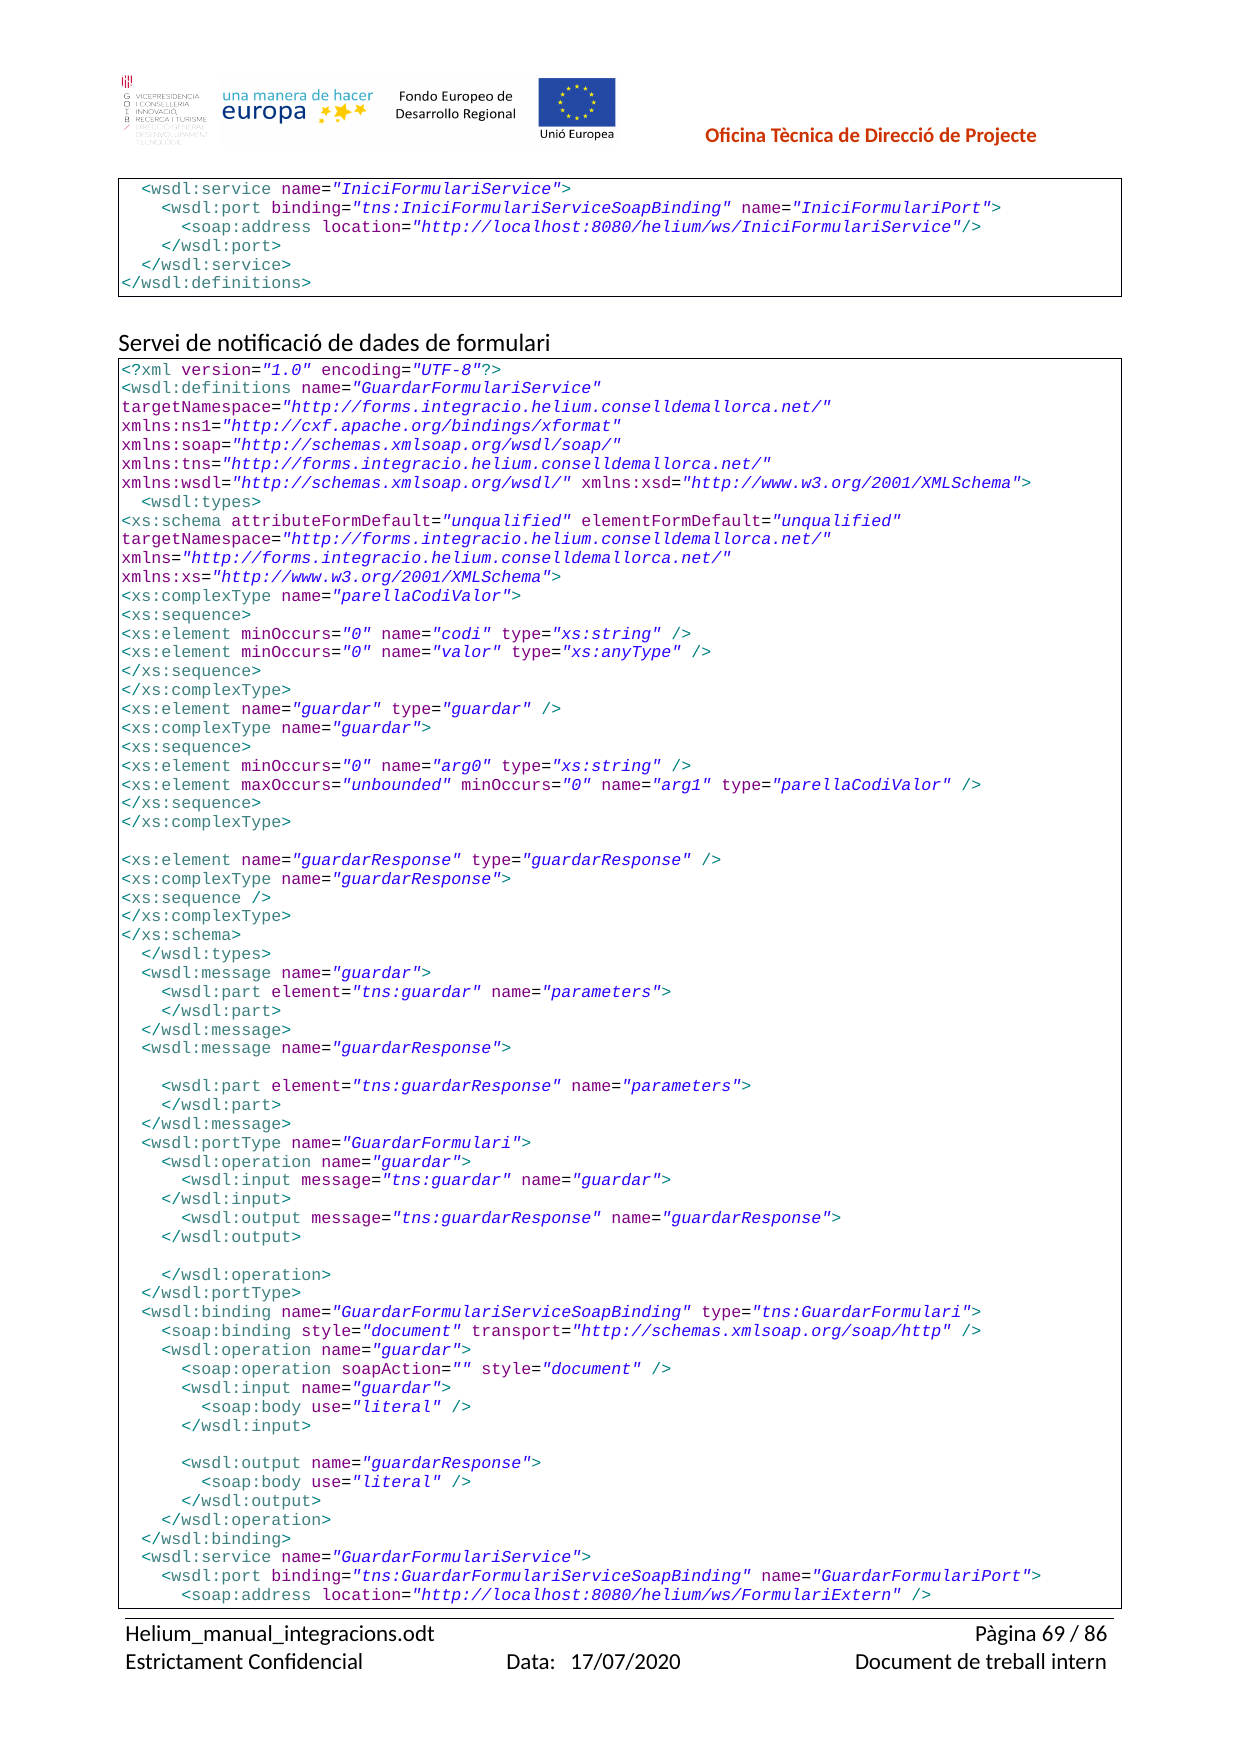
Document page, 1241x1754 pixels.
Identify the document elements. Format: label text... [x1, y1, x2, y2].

text </wsdl:message> [119, 1018, 1121, 1037]
text </wsdl:input> [119, 1188, 1121, 1207]
text <xs:sequence> [119, 603, 1121, 622]
text <wsdl:output name="guardarResponse"> [119, 1452, 1121, 1471]
text <wsdl:operation name="guardar"> [119, 1150, 1121, 1169]
text <xs:sequence> [119, 735, 1121, 754]
text <soap:address location="http://localhost:8080/helium/ws/FormulariExtern" /> [119, 1584, 1121, 1608]
text </xs:schema> [119, 924, 1121, 943]
text <xs:element minOccurs="0" name="codi" type="xs:string" /> [119, 622, 1121, 641]
text <soap:binding style="document" transport="http://schemas.xmlsoap.org/soap/http" /> [119, 1320, 1121, 1338]
text </wsdl:part> [119, 999, 1121, 1018]
text <soap:body use="literal" /> [119, 1395, 1121, 1414]
text <wsdl:operation name="guardar"> [119, 1338, 1121, 1357]
text <wsdl:input message="tns:guardar" name="guardar"> [119, 1169, 1121, 1188]
text <wsdl:port binding="tns:IniciFormulariServiceSoapBinding" name="IniciFormulariPort"> [119, 197, 1121, 215]
text <wsdl:input name="guardar"> [119, 1376, 1121, 1395]
text </wsdl:binding> [119, 1527, 1121, 1546]
text <wsdl:output message="tns:guardarResponse" name="guardarResponse"> [119, 1207, 1121, 1225]
text <xs:element minOccurs="0" name="valor" type="xs:anyType" /> [119, 641, 1121, 660]
text <wsdl:types> [119, 490, 1121, 509]
text </wsdl:service> [119, 253, 1121, 272]
text <xs:complexType name="guardar"> [119, 716, 1121, 735]
text <xs:element name="guardarResponse" type="guardarResponse" /> [119, 848, 1121, 867]
text </wsdl:part> [119, 1093, 1121, 1112]
text </wsdl:portType> [119, 1282, 1121, 1301]
text <?xml version="1.0" encoding="UTF-8"?> [119, 359, 1121, 377]
text <soap:body use="literal" /> [119, 1471, 1121, 1489]
text </wsdl:definitions> [119, 272, 1121, 296]
text </xs:sequence> [119, 792, 1121, 811]
text <wsdl:service name="GuardarFormulariService"> [119, 1546, 1121, 1565]
text <wsdl:definitions name="GuardarFormulariService" targetNamespace="http://forms.integracio.helium.conselldemallorca.net/" xmlns:ns1="http://cxf.apache.org/bindings/xformat" xmlns:soap="http://schemas.xmlsoap.org/wsdl/soap/" xmlns:tns="http://forms.integracio.helium.conselldemallorca.net/" xmlns:wsdl="http://schemas.xmlsoap.org/wsdl/" xmlns:xsd="http://www.w3.org/2001/XMLSchema"> [119, 377, 1121, 490]
text <xs:schema attributeFormDefault="unqualified" elementFormDefault="unqualified" targetNamespace="http://forms.integracio.helium.conselldemallorca.net/" xmlns="http://forms.integracio.helium.conselldemallorca.net/" xmlns:xs="http://www.w3.org/2001/XMLSchema"> [119, 509, 1121, 584]
text <xs:element minOccurs="0" name="arg0" type="xs:string" /> [119, 754, 1121, 773]
text <wsdl:port binding="tns:GuardarFormulariServiceSoapBinding" name="GuardarFormulariPort"> [119, 1565, 1121, 1584]
text <xs:element name="guardar" type="guardar" /> [119, 697, 1121, 716]
text Servei de notificació de dades de formulari [118, 328, 1122, 358]
text <wsdl:message name="guardarResponse"> [119, 1037, 1121, 1059]
text <xs:complexType name="parellaCodiValor"> [119, 584, 1121, 603]
text </wsdl:operation> [119, 1508, 1121, 1527]
text <wsdl:part element="tns:guardar" name="parameters"> [119, 980, 1121, 999]
text </xs:sequence> [119, 660, 1121, 679]
picture [219, 73, 621, 147]
text <wsdl:binding name="GuardarFormulariServiceSoapBinding" type="tns:GuardarFormulari"> [119, 1301, 1121, 1320]
text <soap:address location="http://localhost:8080/helium/ws/IniciFormulariService"/> [119, 215, 1121, 234]
text </wsdl:types> [119, 943, 1121, 961]
text </wsdl:output> [119, 1225, 1121, 1247]
text <xs:element maxOccurs="unbounded" minOccurs="0" name="arg1" type="parellaCodiValor" /> [119, 773, 1121, 792]
text </xs:complexType> [119, 905, 1121, 924]
text <wsdl:portType name="GuardarFormulari"> [119, 1131, 1121, 1150]
text </xs:complexType> [119, 679, 1121, 697]
text <wsdl:service name="IniciFormulariService"> [119, 179, 1121, 197]
text <wsdl:message name="guardar"> [119, 961, 1121, 980]
text </wsdl:operation> [119, 1263, 1121, 1282]
text </wsdl:output> [119, 1489, 1121, 1508]
picture [118, 73, 213, 147]
text <xs:sequence /> [119, 886, 1121, 905]
text </wsdl:input> [119, 1414, 1121, 1436]
text </wsdl:message> [119, 1112, 1121, 1131]
text <soap:operation soapAction="" style="document" /> [119, 1357, 1121, 1376]
text <xs:complexType name="guardarResponse"> [119, 867, 1121, 886]
text </wsdl:port> [119, 234, 1121, 253]
text </xs:complexType> [119, 811, 1121, 833]
text <wsdl:part element="tns:guardarResponse" name="parameters"> [119, 1074, 1121, 1093]
